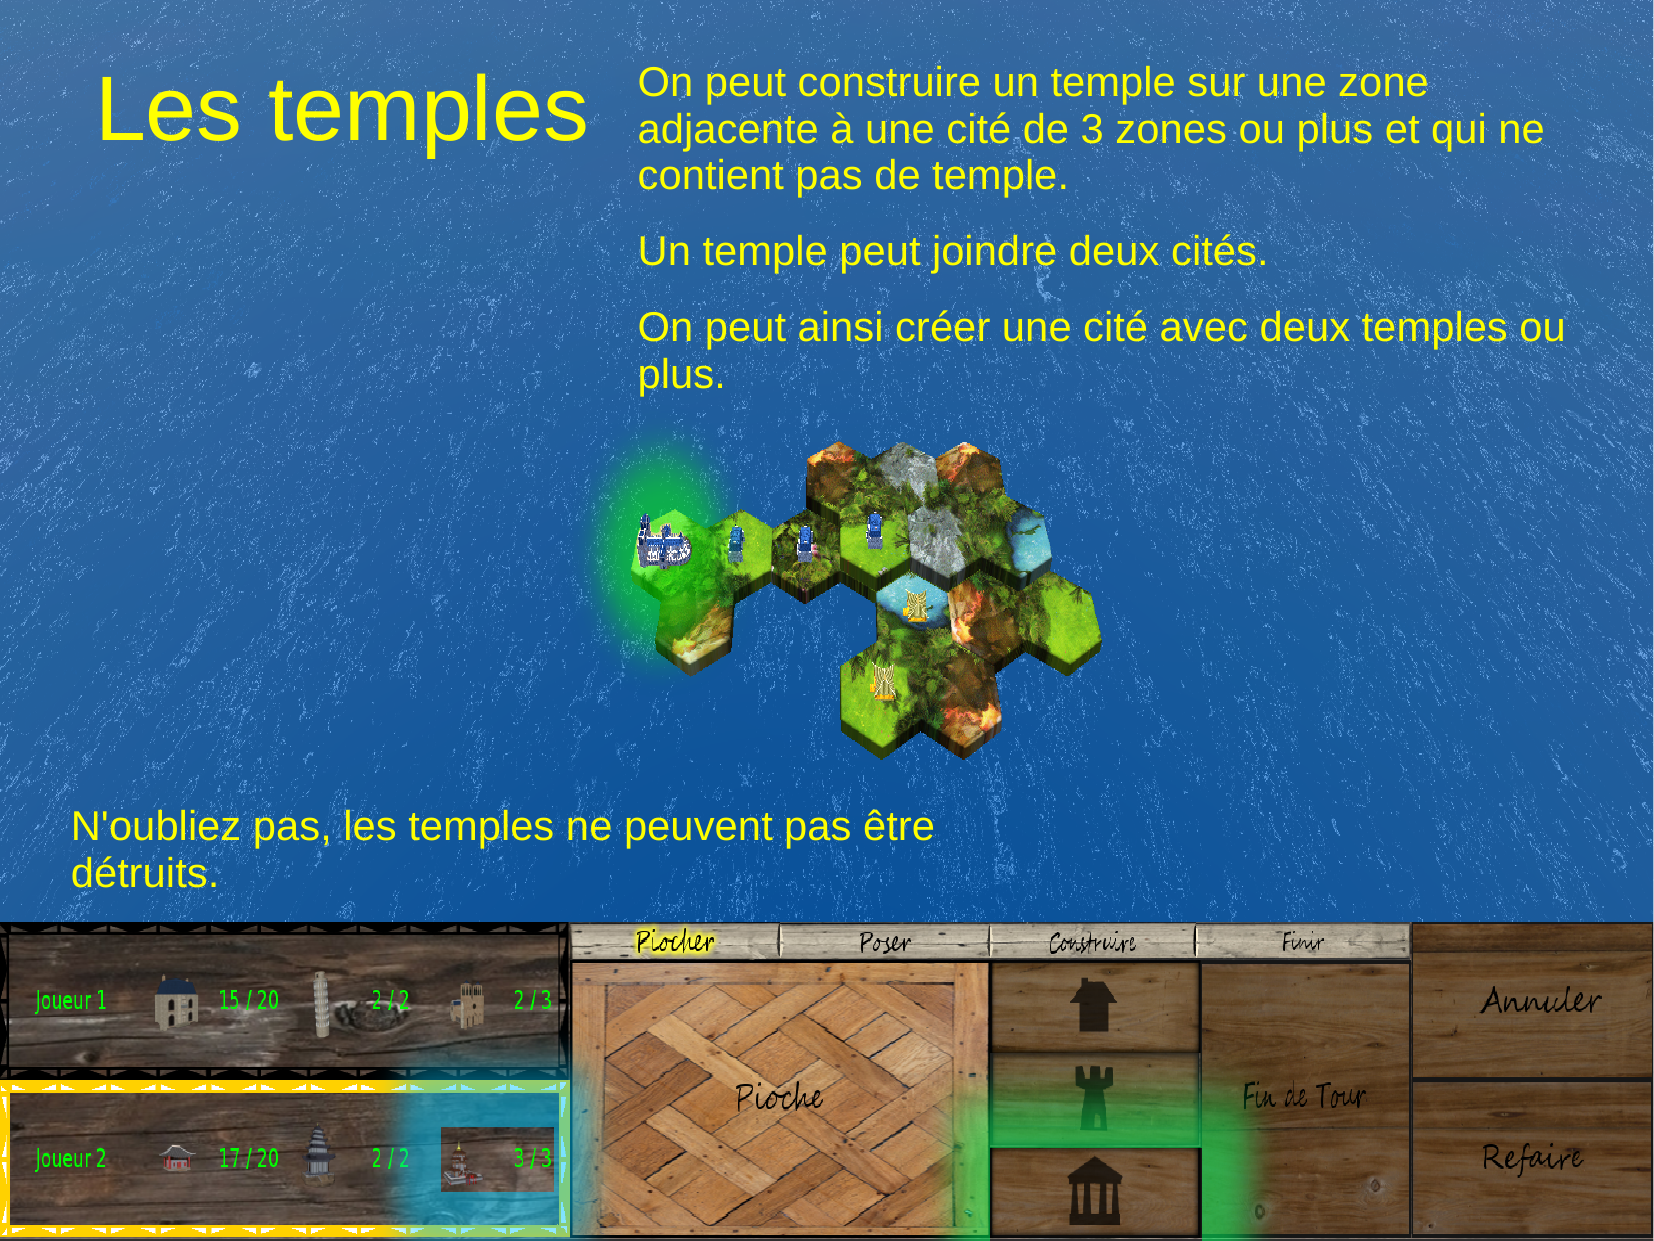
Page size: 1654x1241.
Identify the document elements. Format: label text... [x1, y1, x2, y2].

list On peut construire un temple sur une zone adjacente à une cité de 3 zones ou plus et qui ne contient pas de temple. Un temple peut joindre deux cités. On peut ainsi créer une cité avec deux temples ou plus. [566, 59, 1571, 436]
title Les temples [0, 5, 1087, 213]
picture [0, 0, 1654, 1241]
list N'oubliez pas, les temples ne peuvent pas être détruits. [0, 803, 1004, 934]
